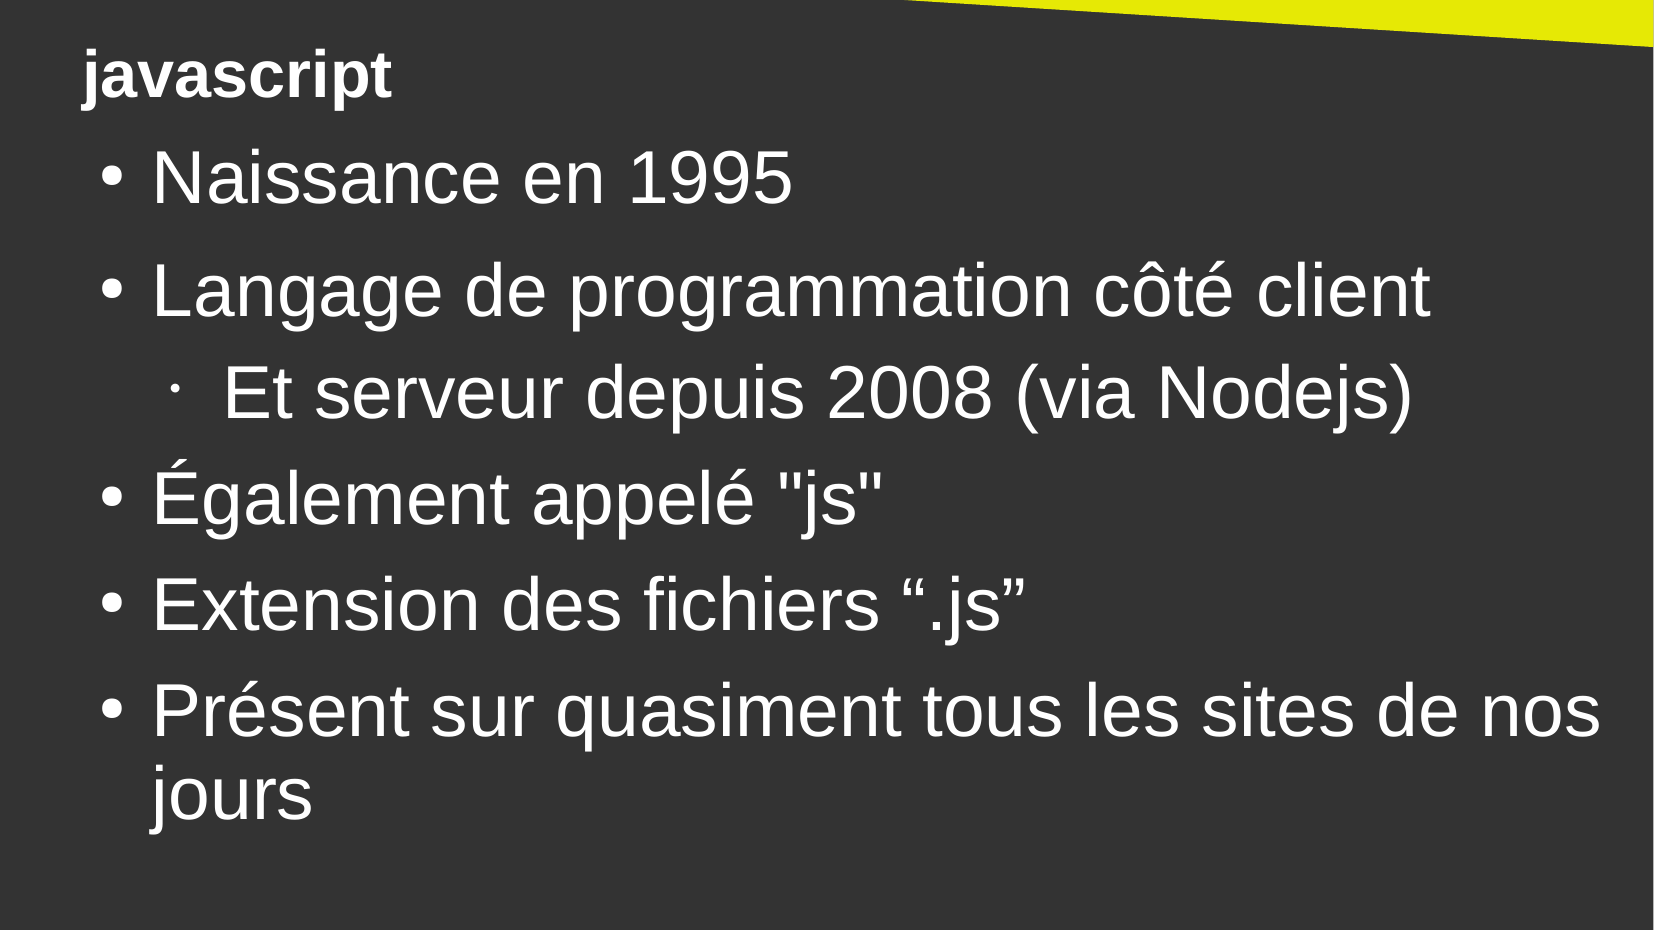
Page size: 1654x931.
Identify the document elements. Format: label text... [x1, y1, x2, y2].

title javascript [82, 37, 1571, 114]
list Naissance en 1995 Langage de programmation côté client Et serveur depuis 2008 (via Nodejs) Également appelé "js" Extension des fichiers “.js” Présent sur quasiment tous les sites de nos jours [80, 135, 1620, 851]
text_box [904, 0, 1654, 48]
